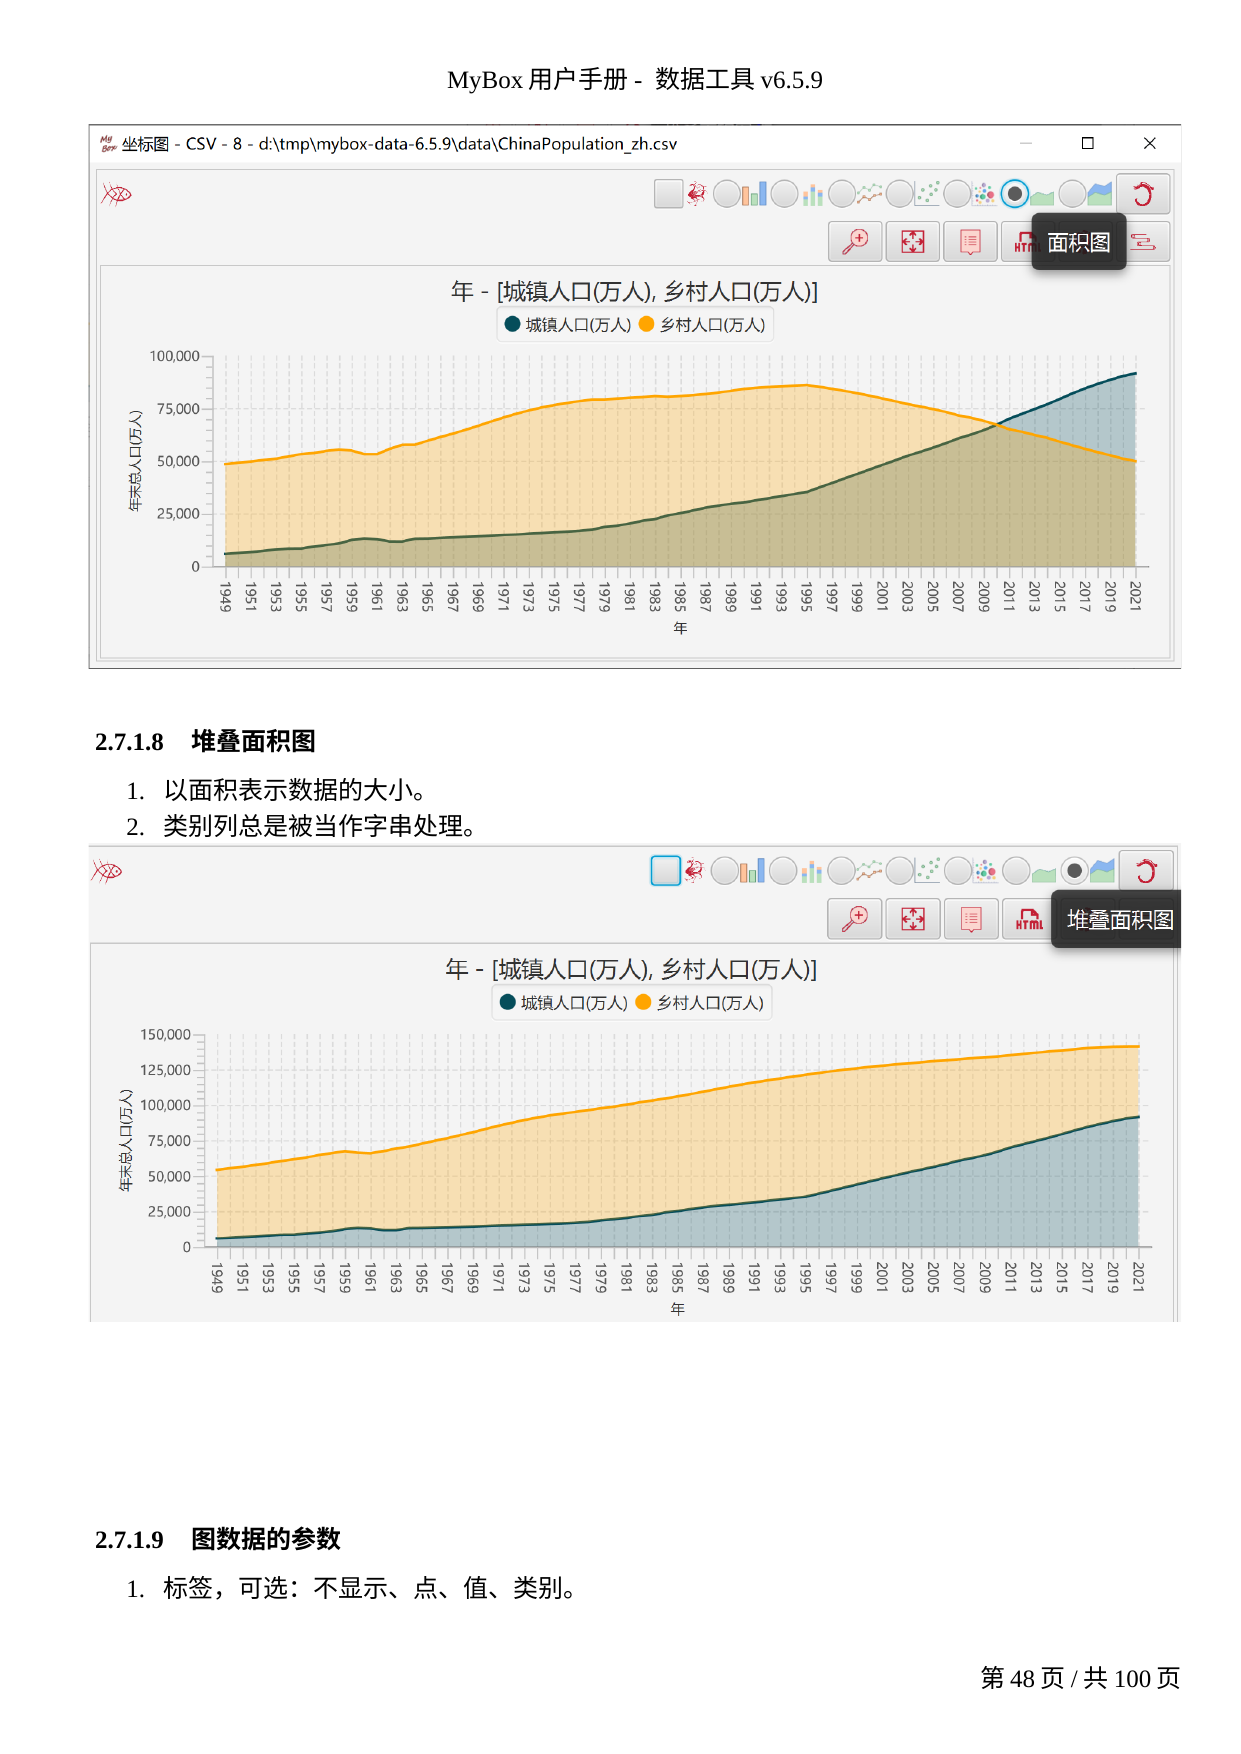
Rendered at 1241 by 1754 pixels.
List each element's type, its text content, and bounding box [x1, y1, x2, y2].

subtitle 堆叠面积图 [88, 722, 1181, 758]
list 类别列总是被当作字串处理。 [126, 807, 1181, 843]
list 以面积表示数据的大小。 [126, 771, 1181, 807]
picture [88, 843, 1182, 1322]
subtitle 图数据的参数 [88, 1519, 1181, 1556]
list 标签，可选：不显示、点、值、类别。 [126, 1568, 1181, 1604]
picture [88, 124, 1182, 669]
